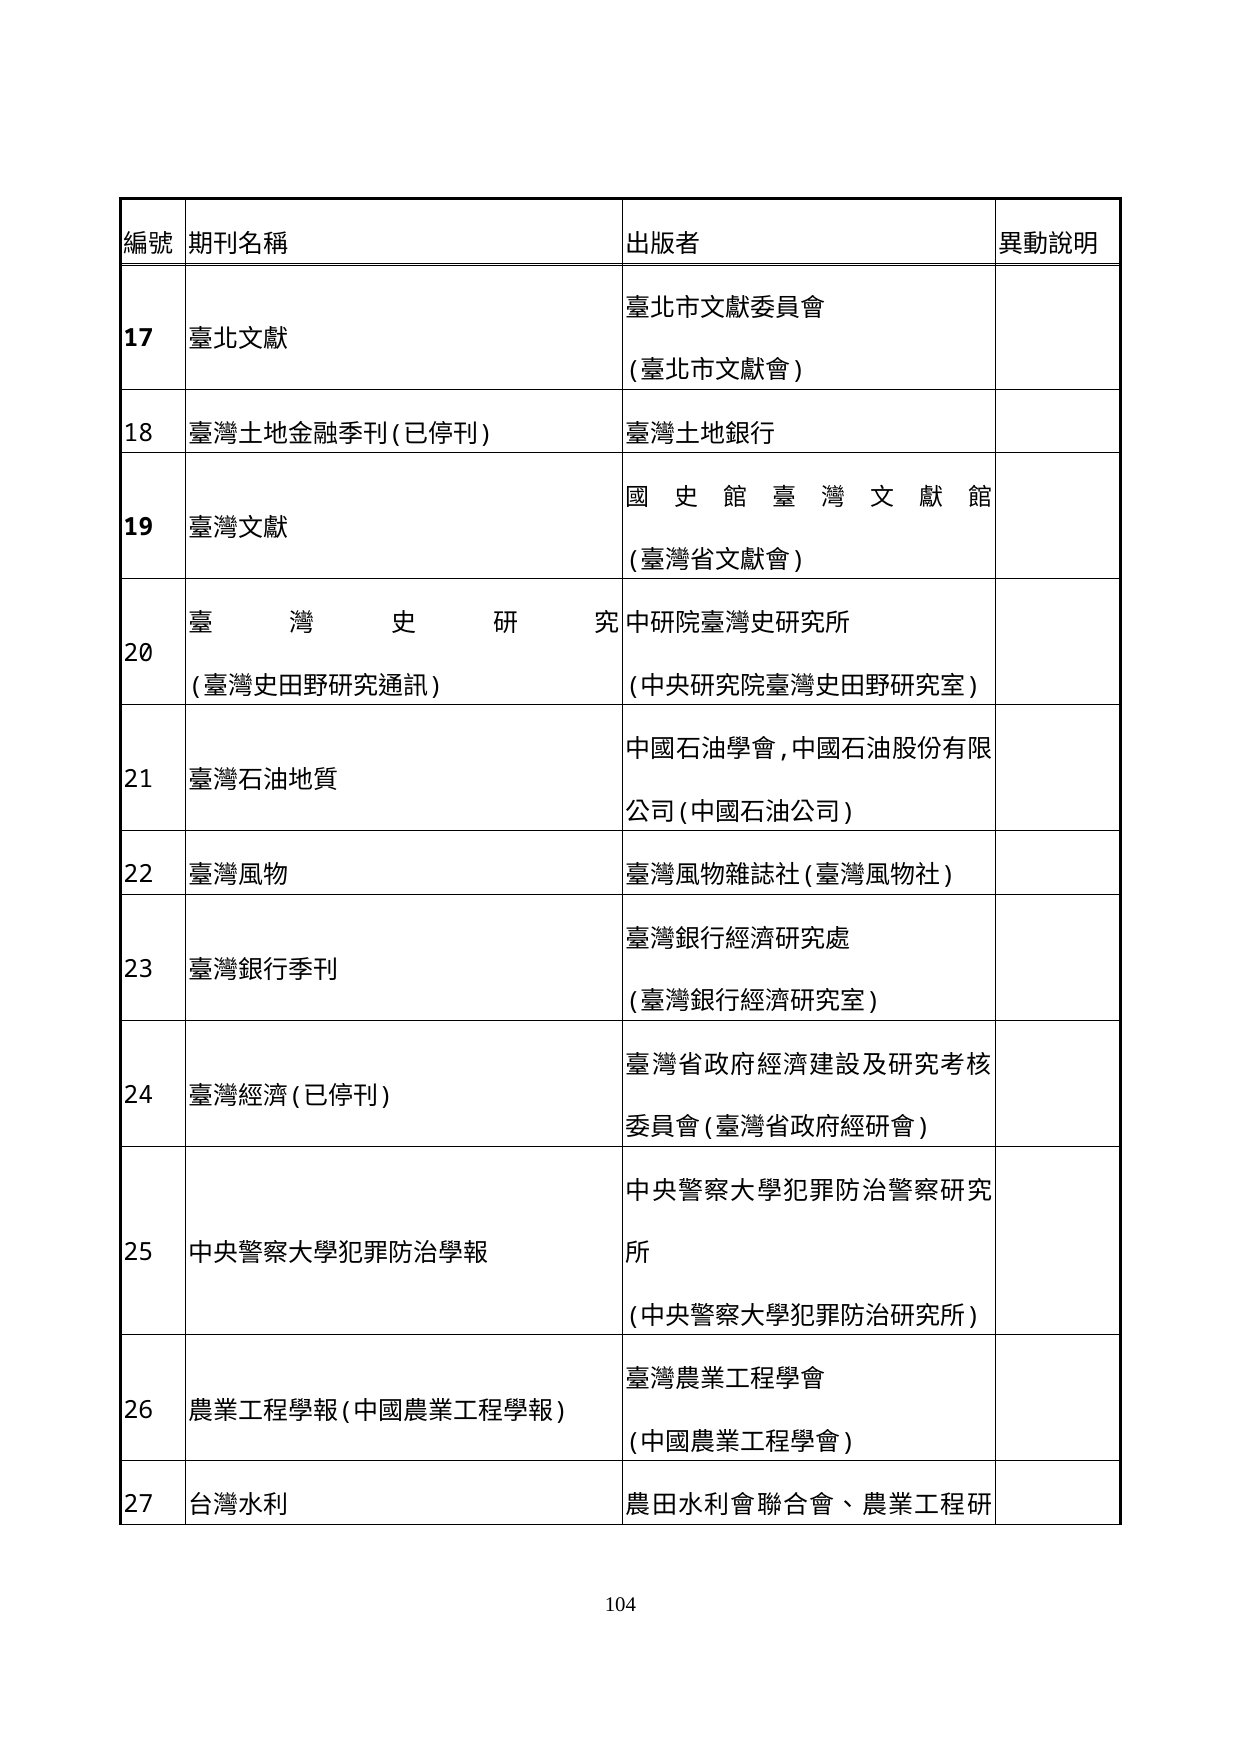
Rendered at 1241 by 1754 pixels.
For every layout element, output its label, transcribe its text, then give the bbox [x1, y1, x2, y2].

table_cell 臺灣風物雜誌社(臺灣風物社) [623, 831, 995, 894]
table_cell [996, 705, 1119, 830]
table_cell 22 [122, 831, 185, 894]
table_cell 臺灣省政府經濟建設及研究考核委員會(臺灣省政府經研會) [623, 1021, 995, 1146]
table_cell 農田水利會聯合會、農業工程研 [623, 1461, 995, 1524]
table_cell 20 [122, 579, 185, 704]
table_cell [996, 1461, 1119, 1524]
table_header 期刊名稱 [186, 200, 622, 262]
table_cell 國史館臺灣文獻館 (臺灣省文獻會) [623, 453, 995, 578]
table_cell 中央警察大學犯罪防治警察研究所 (中央警察大學犯罪防治研究所) [623, 1147, 995, 1334]
table_cell [996, 1335, 1119, 1460]
table_cell 19 [122, 453, 185, 578]
table_header 編號 [122, 200, 185, 262]
table_cell 24 [122, 1021, 185, 1146]
table_cell 臺灣土地金融季刊(已停刊) [186, 390, 622, 452]
table_cell 臺灣經濟(已停刊) [186, 1021, 622, 1146]
table_cell 26 [122, 1335, 185, 1460]
table_cell 臺灣銀行季刊 [186, 895, 622, 1020]
table_cell 中研院臺灣史研究所 (中央研究院臺灣史田野研究室) [623, 579, 995, 704]
table_header 異動說明 [996, 200, 1119, 262]
table_cell 27 [122, 1461, 185, 1524]
table_cell 18 [122, 390, 185, 452]
table_cell 中國石油學會,中國石油股份有限公司(中國石油公司) [623, 705, 995, 830]
table_header 出版者 [623, 200, 995, 262]
table_cell [996, 831, 1119, 894]
table_cell 臺灣史研究 (臺灣史田野研究通訊) [186, 579, 622, 704]
table_cell [996, 895, 1119, 1020]
table_cell [996, 453, 1119, 578]
table_cell 農業工程學報(中國農業工程學報) [186, 1335, 622, 1460]
table_cell 臺北文獻 [186, 266, 622, 388]
table_cell 臺灣風物 [186, 831, 622, 894]
table_cell 台灣水利 [186, 1461, 622, 1524]
table_cell 21 [122, 705, 185, 830]
table_cell 25 [122, 1147, 185, 1334]
table_cell [996, 579, 1119, 704]
table_cell 臺灣文獻 [186, 453, 622, 578]
table_cell 臺灣石油地質 [186, 705, 622, 830]
table_cell 17 [122, 266, 185, 388]
table_cell [996, 1147, 1119, 1334]
table_cell 23 [122, 895, 185, 1020]
table_cell 臺北市文獻委員會 (臺北市文獻會) [623, 266, 995, 388]
table_cell 中央警察大學犯罪防治學報 [186, 1147, 622, 1334]
table_cell [996, 390, 1119, 452]
table_cell [996, 266, 1119, 388]
table_cell 臺灣土地銀行 [623, 390, 995, 452]
table_cell 臺灣銀行經濟研究處 (臺灣銀行經濟研究室) [623, 895, 995, 1020]
table_cell 臺灣農業工程學會 (中國農業工程學會) [623, 1335, 995, 1460]
table_cell [996, 1021, 1119, 1146]
